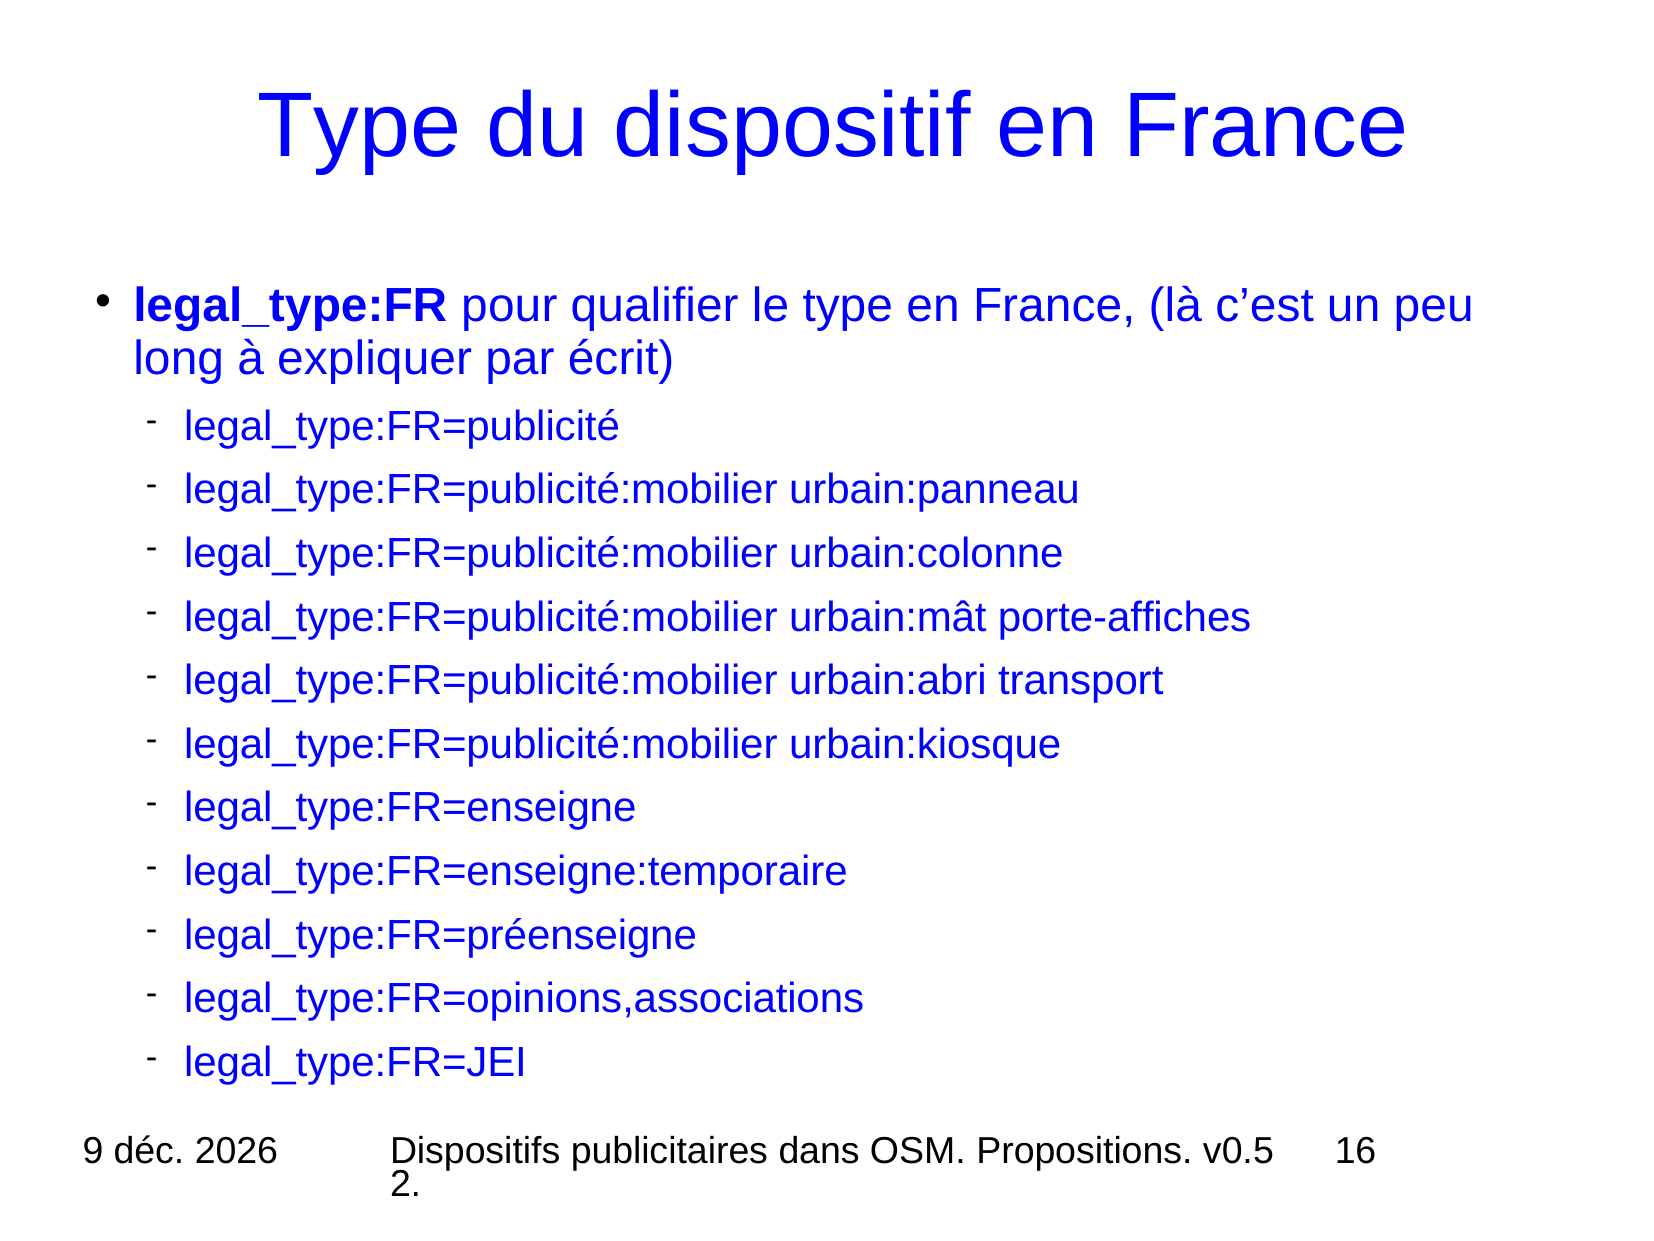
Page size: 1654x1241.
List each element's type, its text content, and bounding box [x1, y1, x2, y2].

list legal_type:FR pour qualifier le type en France, (là c’est un peu long à expliquer par écrit) legal_type:FR=publicité legal_type:FR=publicité:mobilier urbain:panneau legal_type:FR=publicité:mobilier urbain:colonne legal_type:FR=publicité:mobilier urbain:mât porte-affiches legal_type:FR=publicité:mobilier urbain:abri transport legal_type:FR=publicité:mobilier urbain:kiosque legal_type:FR=enseigne legal_type:FR=enseigne:temporaire legal_type:FR=préenseigne legal_type:FR=opinions,associations legal_type:FR=JEI [82, 195, 1571, 1096]
title Type du dispositif en France [90, 19, 1579, 225]
